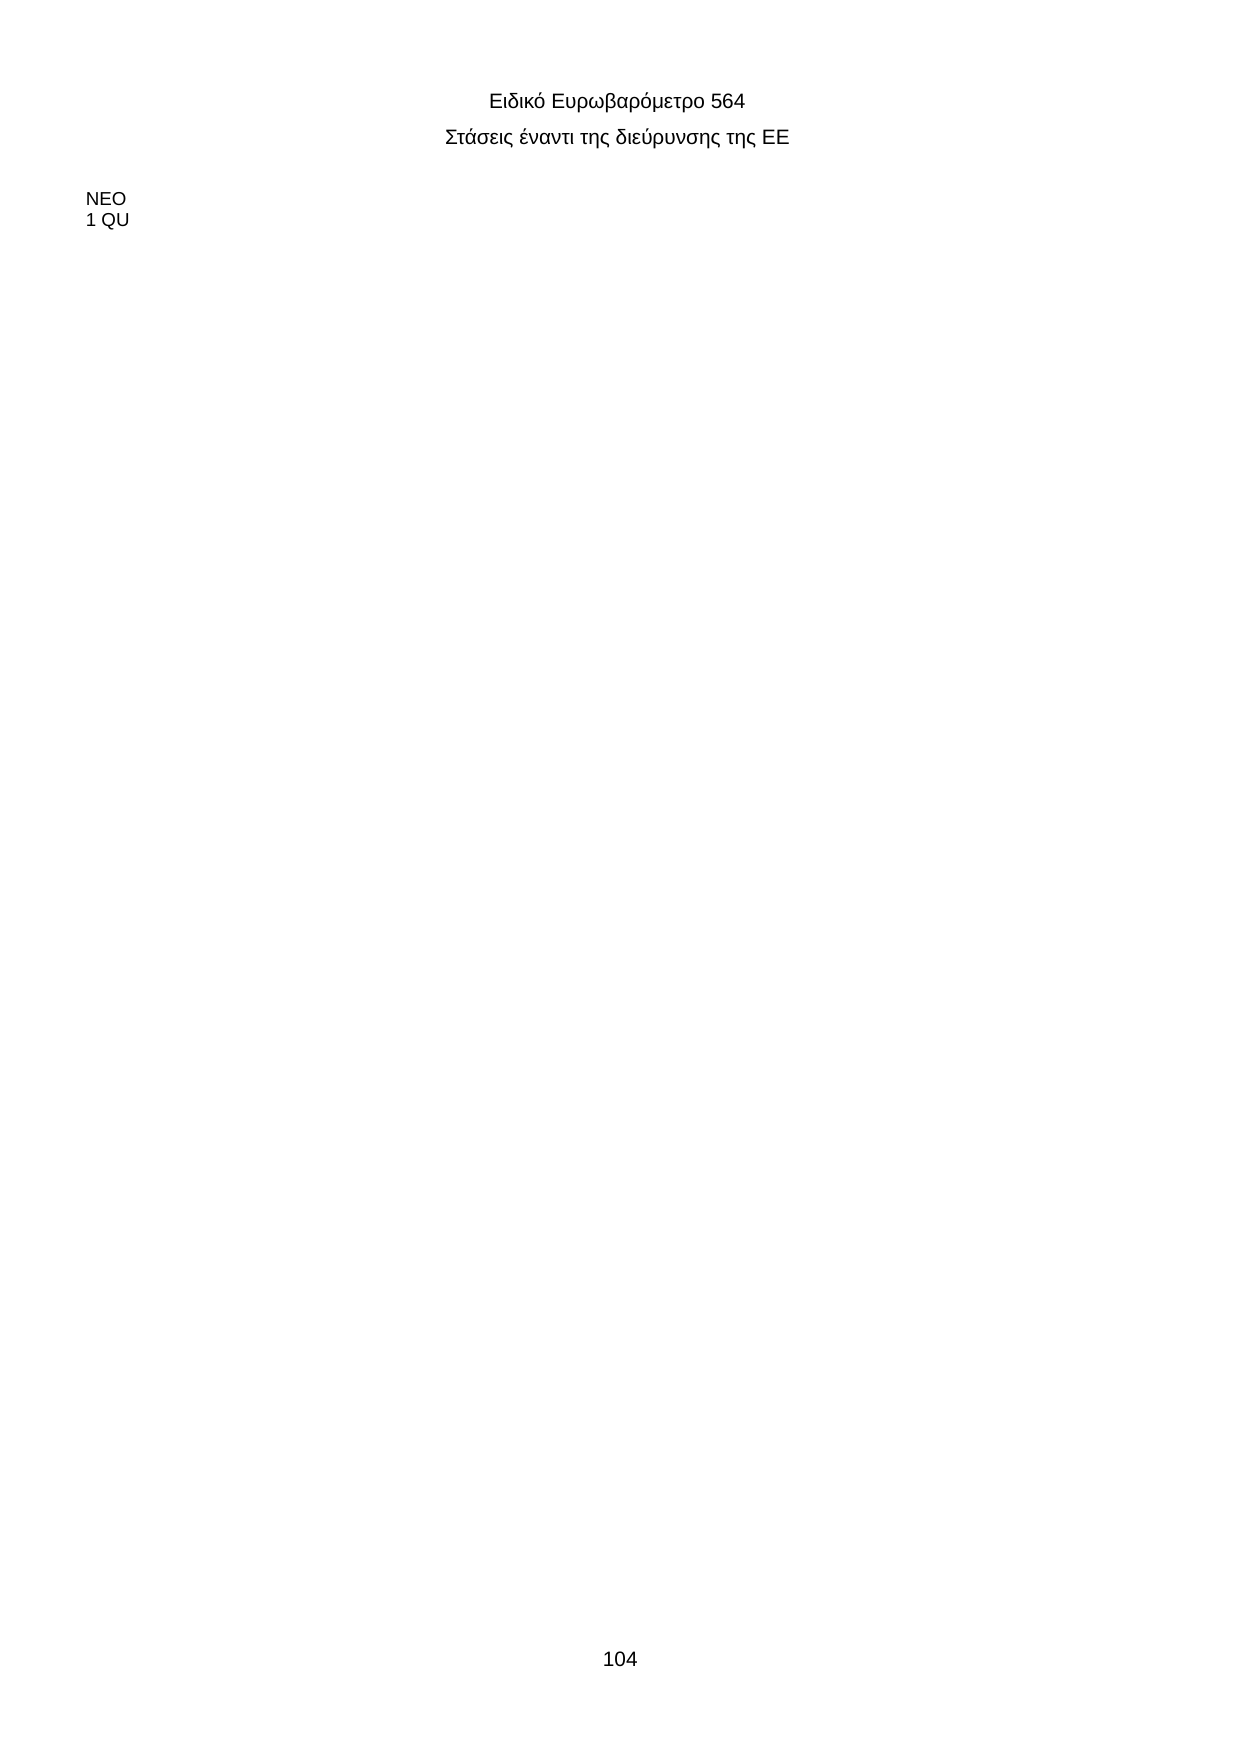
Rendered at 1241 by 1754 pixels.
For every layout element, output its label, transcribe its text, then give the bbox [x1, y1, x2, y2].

table_cell [1046, 234, 1157, 268]
table_cell [185, 234, 198, 268]
table_cell [83, 234, 185, 268]
table_cell [1038, 234, 1046, 268]
table_cell [198, 234, 1038, 268]
table_cell [1046, 178, 1157, 234]
table_cell ΝΕΟ 1 QU [83, 178, 1046, 234]
